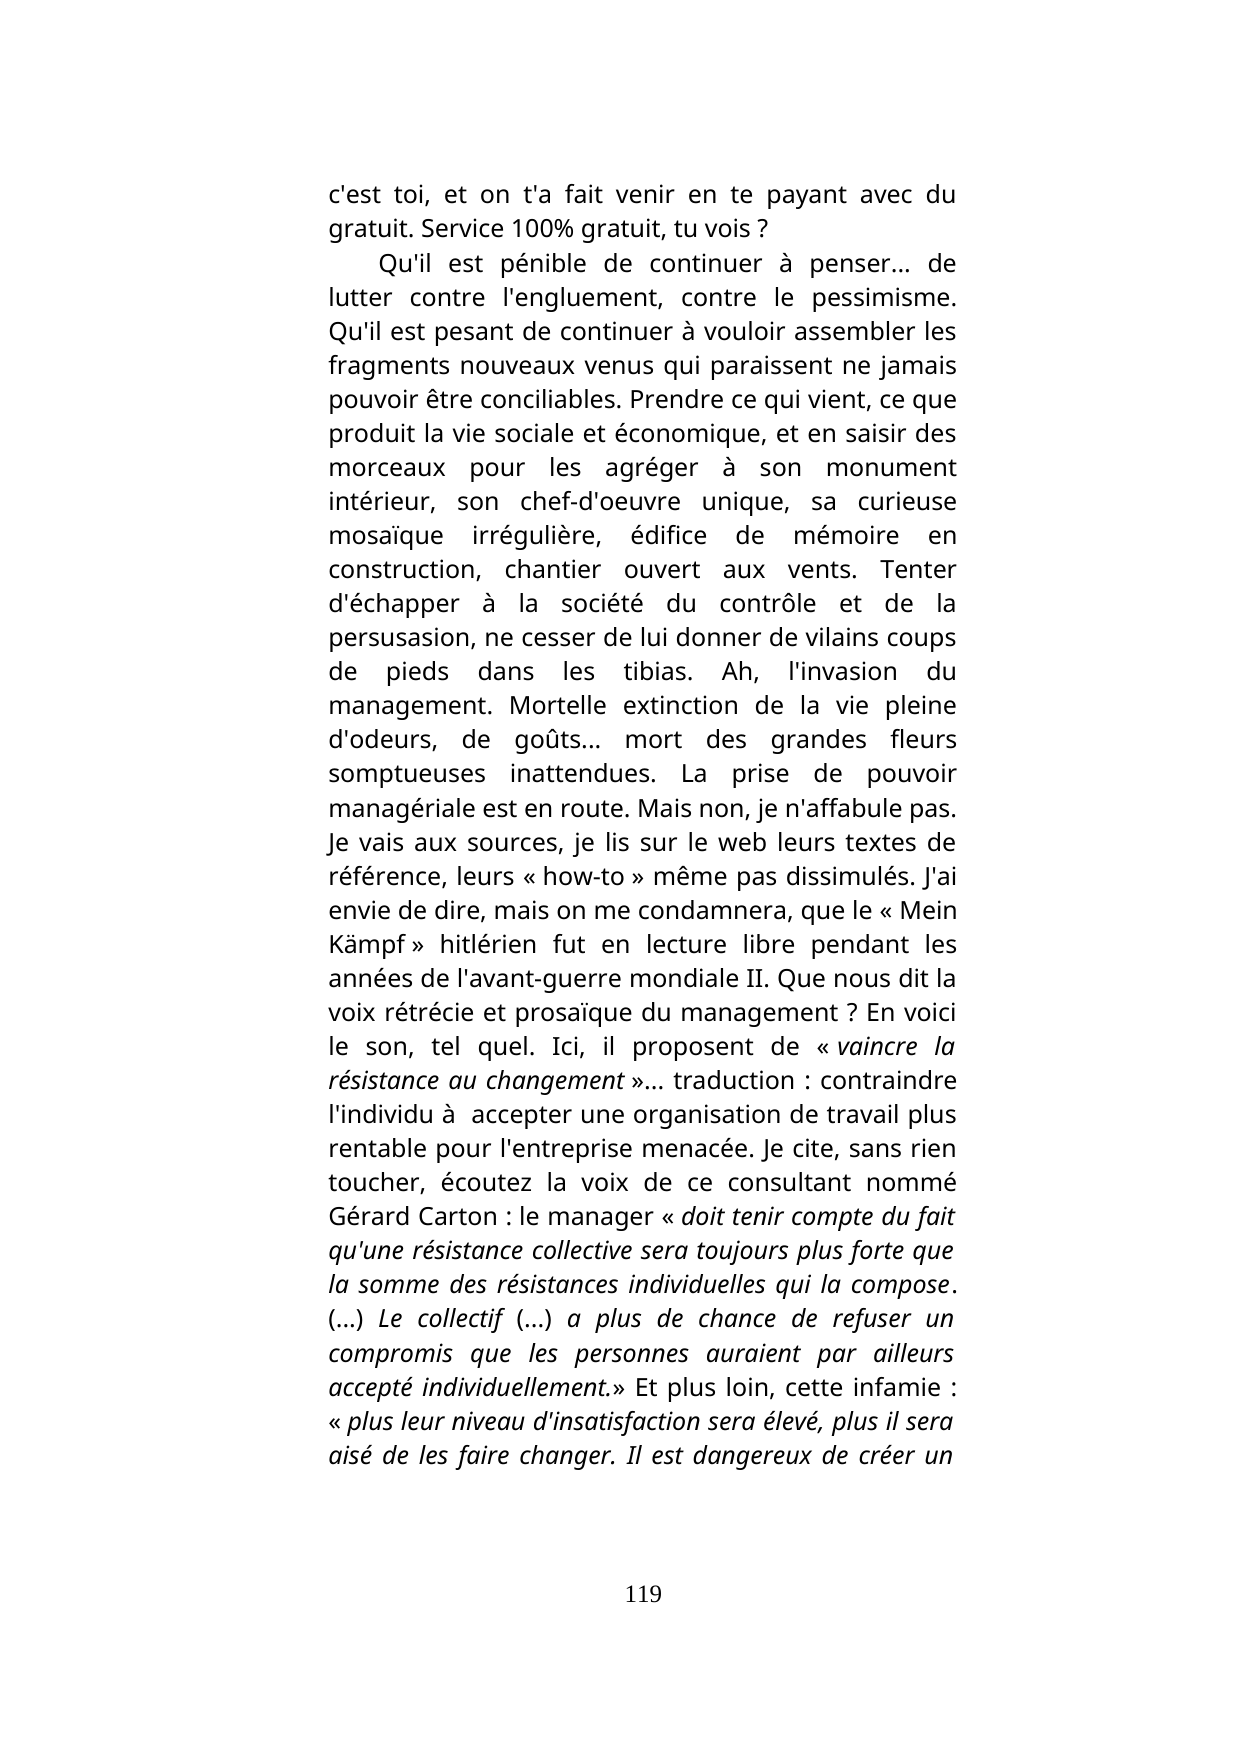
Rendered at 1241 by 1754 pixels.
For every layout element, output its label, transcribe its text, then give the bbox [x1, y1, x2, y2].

text Qu'il est pénible de continuer à penser... de lutter contre l'engluement, contre le pessimisme. Qu'il est pesant de continuer à vouloir assembler les fragments nouveaux venus qui paraissent ne jamais pouvoir être conciliables. Prendre ce qui vient, ce que produit la vie sociale et économique, et en saisir des morceaux pour les agréger à son monument intérieur, son chef-d'oeuvre unique, sa curieuse mosaïque irrégulière, édifice de mémoire en construction, chantier ouvert aux vents. Tenter d'échapper à la société du contrôle et de la persusasion, ne cesser de lui donner de vilains coups de pieds dans les tibias. Ah, l'invasion du management. Mortelle extinction de la vie pleine d'odeurs, de goûts... mort des grandes fleurs somptueuses inattendues. La prise de pouvoir managériale est en route. Mais non, je n'affabule pas. Je vais aux sources, je lis sur le web leurs textes de référence, leurs « how-to » même pas dissimulés. J'ai envie de dire, mais on me condamnera, que le « Mein Kämpf » hitlérien fut en lecture libre pendant les années de l'avant-guerre mondiale II. Que nous dit la voix rétrécie et prosaïque du management ? En voici le son, tel quel. Ici, il proposent de « vaincre la résistance au changement »... traduction : contraindre l'individu à accepter une organisation de travail plus rentable pour l'entreprise menacée. Je cite, sans rien toucher, écoutez la voix de ce consultant nommé Gérard Carton : le manager « doit tenir compte du fait qu'une résistance collective sera toujours plus forte que la somme des résistances individuelles qui la compose. (...) Le collectif (...) a plus de chance de refuser un compromis que les personnes auraient par ailleurs accepté individuellement.» Et plus loin, cette infamie : « plus leur niveau d'insatisfaction sera élevé, plus il sera aisé de les faire changer. Il est dangereux de créer un [328, 245, 958, 1471]
text c'est toi, et on t'a fait venir en te payant avec du gratuit. Service 100% gratuit, tu vois ? [328, 177, 958, 245]
